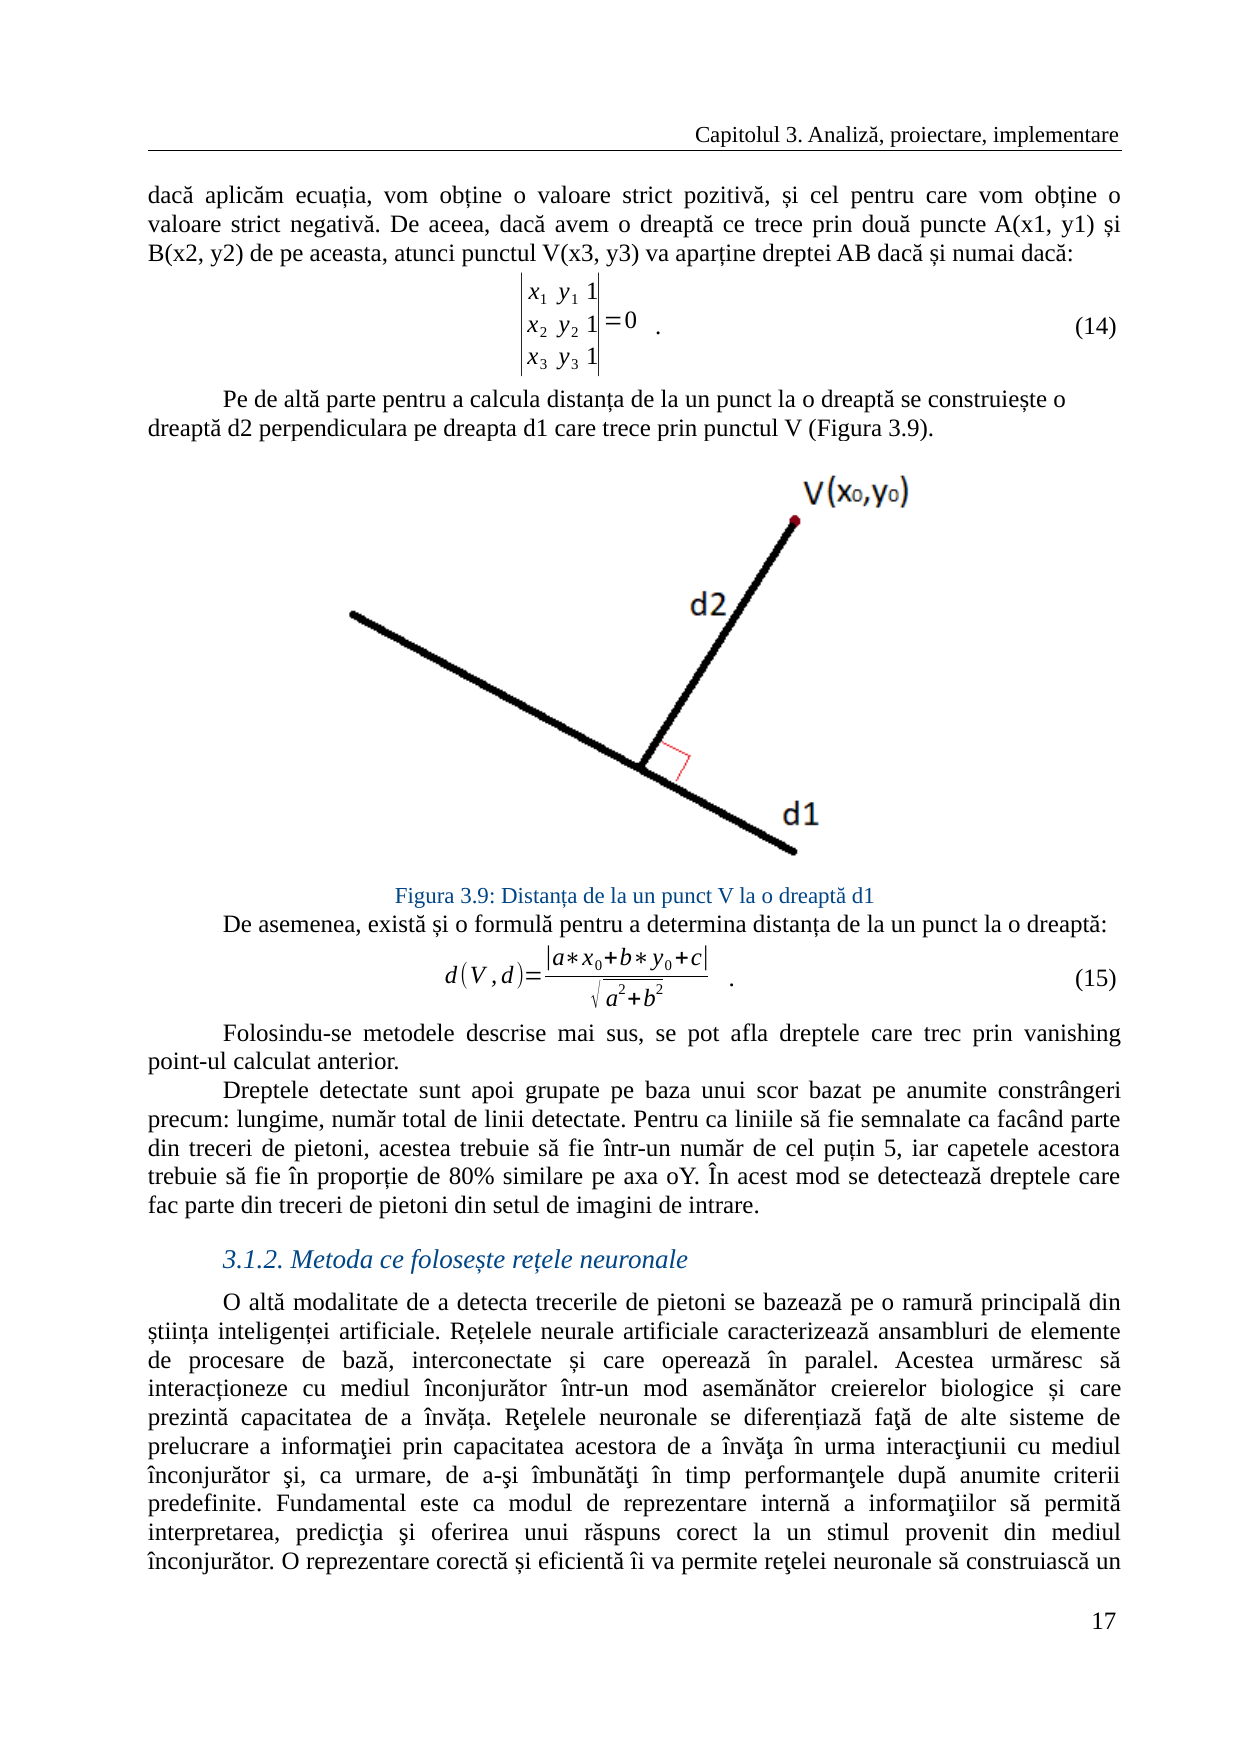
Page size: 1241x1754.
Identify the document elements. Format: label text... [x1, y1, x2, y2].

text dacă aplicăm ecuația, vom obține o valoare strict pozitivă, și cel pentru care vom obține o valoare strict negativă. De aceea, dacă avem o dreaptă ce trece prin două puncte A(x1, y1) și B(x2, y2) de pe aceasta, atunci punctul V(x3, y3) va aparține dreptei AB dacă și numai dacă: [148, 180, 1122, 266]
text O altă modalitate de a detecta trecerile de pietoni se bazează pe o ramură principală din știința inteligenței artificiale. Rețelele neurale artificiale caracterizează ansambluri de elemente de procesare de bază, interconectate și care operează în paralel. Acestea urmăresc să interacționeze cu mediul înconjurător într-un mod asemănător creierelor biologice și care prezintă capacitatea de a învăța. Reţelele neuronale se diferențiază faţă de alte sisteme de prelucrare a informaţiei prin capacitatea acestora de a învăţa în urma interacţiunii cu mediul înconjurător şi, ca urmare, de a-şi îmbunătăţi în timp performanţele după anumite criterii predefinite. Fundamental este ca modul de reprezentare internă a informaţiilor să permită interpretarea, predicţia şi oferirea unui răspuns corect la un stimul provenit din mediul înconjurător. O reprezentare corectă și eficientă îi va permite reţelei neuronale să construiască un [148, 1287, 1122, 1575]
table_header (15) [1014, 938, 1122, 1018]
table_header (14) [1014, 266, 1122, 384]
text Pe de altă parte pentru a calcula distanța de la un punct la o dreaptă se construiește o dreaptă d2 perpendiculara pe dreapta d1 care trece prin punctul V (Figura 3.9). [148, 384, 1122, 441]
text De asemenea, există și o formulă pentru a determina distanța de la un punct la o dreaptă: [148, 883, 1122, 937]
table_header . [148, 938, 1013, 1018]
text Figura 3.9: Distanța de la un punct V la o dreaptă d1 [292, 883, 977, 909]
text Folosindu-se metodele descrise mai sus, se pot afla dreptele care trec prin vanishing point-ul calculat anterior. [148, 1018, 1122, 1075]
table_header . [148, 266, 1014, 384]
subtitle Metoda ce folosește rețele neuronale [223, 1244, 1122, 1275]
text Dreptele detectate sunt apoi grupate pe baza unui scor bazat pe anumite constrângeri precum: lungime, număr total de linii detectate. Pentru ca liniile să fie semnalate ca facând parte din treceri de pietoni, acestea trebuie să fie într-un număr de cel puțin 5, iar capetele acestora trebuie să fie în proporție de 80% similare pe axa oY. În acest mod se detectează dreptele care fac parte din treceri de pietoni din setul de imagini de intrare. [148, 1075, 1122, 1219]
picture [292, 441, 978, 883]
